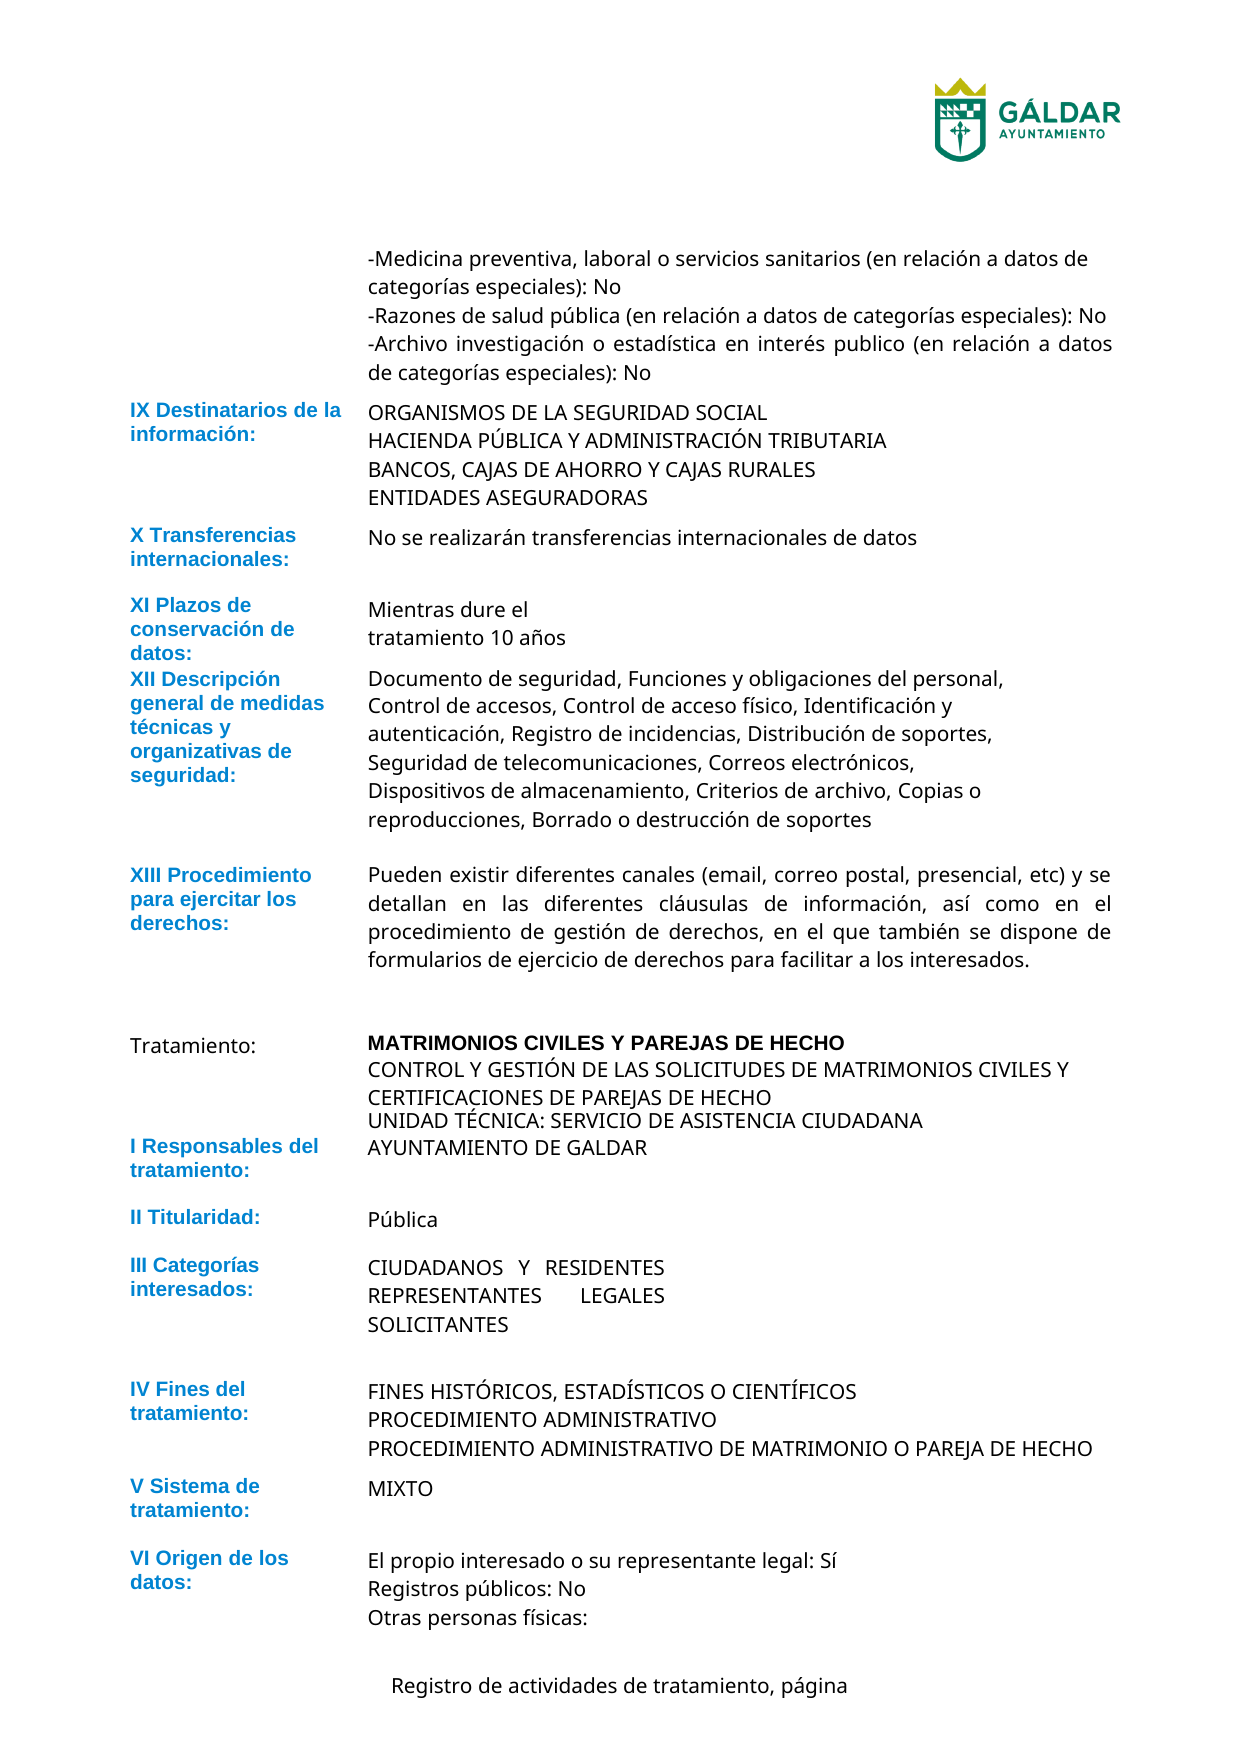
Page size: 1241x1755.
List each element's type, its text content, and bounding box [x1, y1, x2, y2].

table_header [109, 244, 354, 386]
table_cell AYUNTAMIENTO DE GALDAR [343, 1133, 1123, 1193]
table_cell MIXTO [343, 1462, 1123, 1534]
table_cell XII Descripción general de medidas técnicas y organizativas de seguridad: [109, 667, 354, 835]
table_cell III Categorías interesados: [119, 1241, 343, 1349]
table_header MATRIMONIOS CIVILES Y PAREJAS DE HECHO CONTROL Y GESTIÓN DE LAS SOLICITUDES DE MATRIMONIOS CIVILES Y CERTIFICACIONES DE PAREJAS DE HECHO UNIDAD TÉCNICA: SERVICIO DE ASISTENCIA CIUDADANA [343, 1030, 1123, 1133]
table_cell I Responsables del tratamiento: [119, 1133, 343, 1193]
table_cell Pública [343, 1194, 1123, 1241]
table_cell XI Plazos de conservación de datos: [109, 584, 354, 667]
table_cell Pueden existir diferentes canales (email, correo postal, presencial, etc) y se detallan en las diferentes cláusulas de información, así como en el procedimiento de gestión de derechos, en el que también se dispone de formularios de ejercicio de derechos para facilitar a los interesados. [354, 835, 1133, 974]
table_cell Mientras dure el tratamiento 10 años [354, 584, 1133, 667]
table_cell XIII Procedimiento para ejercitar los derechos: [109, 835, 354, 974]
table_cell ORGANISMOS DE LA SEGURIDAD SOCIAL HACIENDA PÚBLICA Y ADMINISTRACIÓN TRIBUTARIA BANCOS, CAJAS DE AHORRO Y CAJAS RURALES ENTIDADES ASEGURADORAS [354, 386, 1133, 512]
table_header -Medicina preventiva, laboral o servicios sanitarios (en relación a datos de categorías especiales): No -Razones de salud pública (en relación a datos de categorías especiales): No -Archivo investigación o estadística en interés publico (en relación a datos de categorías especiales): No [354, 244, 1133, 386]
table_cell CIUDADANOS Y RESIDENTES REPRESENTANTES LEGALES SOLICITANTES [343, 1241, 1123, 1349]
table_cell No se realizarán transferencias internacionales de datos [354, 512, 1133, 583]
table_header Tratamiento: [119, 1030, 343, 1133]
table_cell El propio interesado o su representante legal: Sí Registros públicos: No Otras personas físicas: [343, 1534, 1123, 1652]
table_cell V Sistema de tratamiento: [119, 1462, 343, 1534]
table_cell IV Fines del tratamiento: [119, 1349, 343, 1462]
table_cell X Transferencias internacionales: [109, 512, 354, 583]
table_cell II Titularidad: [119, 1194, 343, 1241]
table_cell FINES HISTÓRICOS, ESTADÍSTICOS O CIENTÍFICOS PROCEDIMIENTO ADMINISTRATIVO PROCEDIMIENTO ADMINISTRATIVO DE MATRIMONIO O PAREJA DE HECHO [343, 1349, 1123, 1462]
table_cell Documento de seguridad, Funciones y obligaciones del personal, Control de accesos, Control de acceso físico, Identificación y autenticación, Registro de incidencias, Distribución de soportes, Seguridad de telecomunicaciones, Correos electrónicos, Dispositivos de almacenamiento, Criterios de archivo, Copias o reproducciones, Borrado o destrucción de soportes [354, 667, 1133, 835]
table_cell VI Origen de los datos: [119, 1534, 343, 1652]
table_cell IX Destinatarios de la información: [109, 386, 354, 512]
